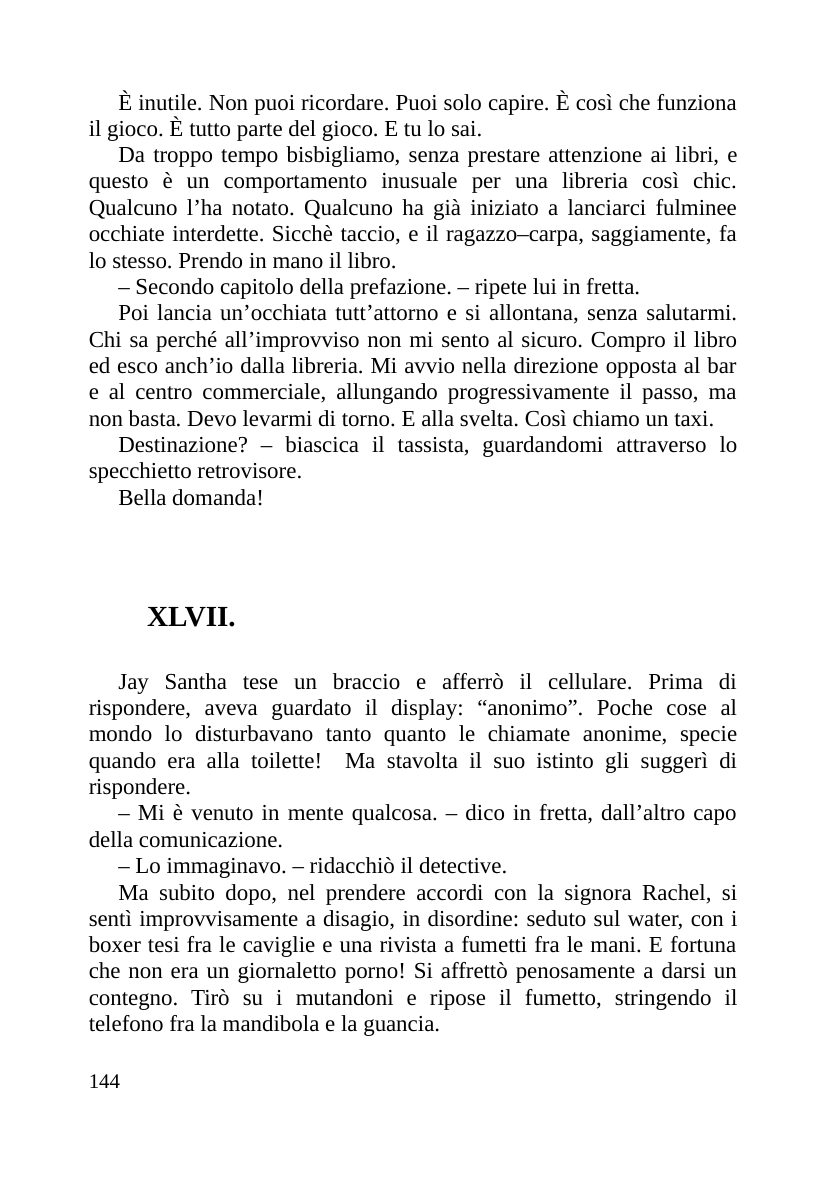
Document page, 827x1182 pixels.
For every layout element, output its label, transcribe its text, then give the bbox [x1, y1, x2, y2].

text Poi lancia un’occhiata tutt’attorno e si allontana, senza salutarmi. Chi sa perché all’improvviso non mi sento al sicuro. Compro il libro ed esco anch’io dalla libreria. Mi avvio nella direzione opposta al bar e al centro commerciale, allungando progressivamente il passo, ma non basta. Devo levarmi di torno. E alla svelta. Così chiamo un taxi. [88, 299, 738, 431]
text Ma subito dopo, nel prendere accordi con la signora Rachel, si sentì improvvisamente a disagio, in disordine: seduto sul water, con i boxer tesi fra le caviglie e una rivista a fumetti fra le mani. E fortuna che non era un giornaletto porno! Si affrettò penosamente a darsi un contegno. Tirò su i mutandoni e ripose il fumetto, stringendo il telefono fra la mandibola e la guancia. [88, 878, 738, 1037]
text È inutile. Non puoi ricordare. Puoi solo capire. È così che funziona il gioco. È tutto parte del gioco. E tu lo sai. [88, 88, 738, 141]
text Jay Santha tese un braccio e afferrò il cellulare. Prima di rispondere, aveva guardato il display: “anonimo”. Poche cose al mondo lo disturbavano tanto quanto le chiamate anonime, specie quando era alla toilette! Ma stavolta il suo istinto gli suggerì di rispondere. [88, 668, 738, 799]
text Bella domanda! [88, 484, 738, 510]
text – Lo immaginavo. – ridacchiò il detective. [88, 852, 738, 878]
text Da troppo tempo bisbigliamo, senza prestare attenzione ai libri, e questo è un comportamento inusuale per una libreria così chic. Qualcuno l’ha notato. Qualcuno ha già iniziato a lanciarci fulminee occhiate interdette. Sicchè taccio, e il ragazzo–carpa, saggiamente, fa lo stesso. Prendo in mano il libro. [88, 141, 738, 273]
text – Secondo capitolo della prefazione. – ripete lui in fretta. [88, 273, 738, 299]
subtitle XLVII. [88, 599, 738, 632]
text – Mi è venuto in mente qualcosa. – dico in fretta, dall’altro capo della comunicazione. [88, 799, 738, 852]
text Destinazione? – biascica il tassista, guardandomi attraverso lo specchietto retrovisore. [88, 431, 738, 484]
